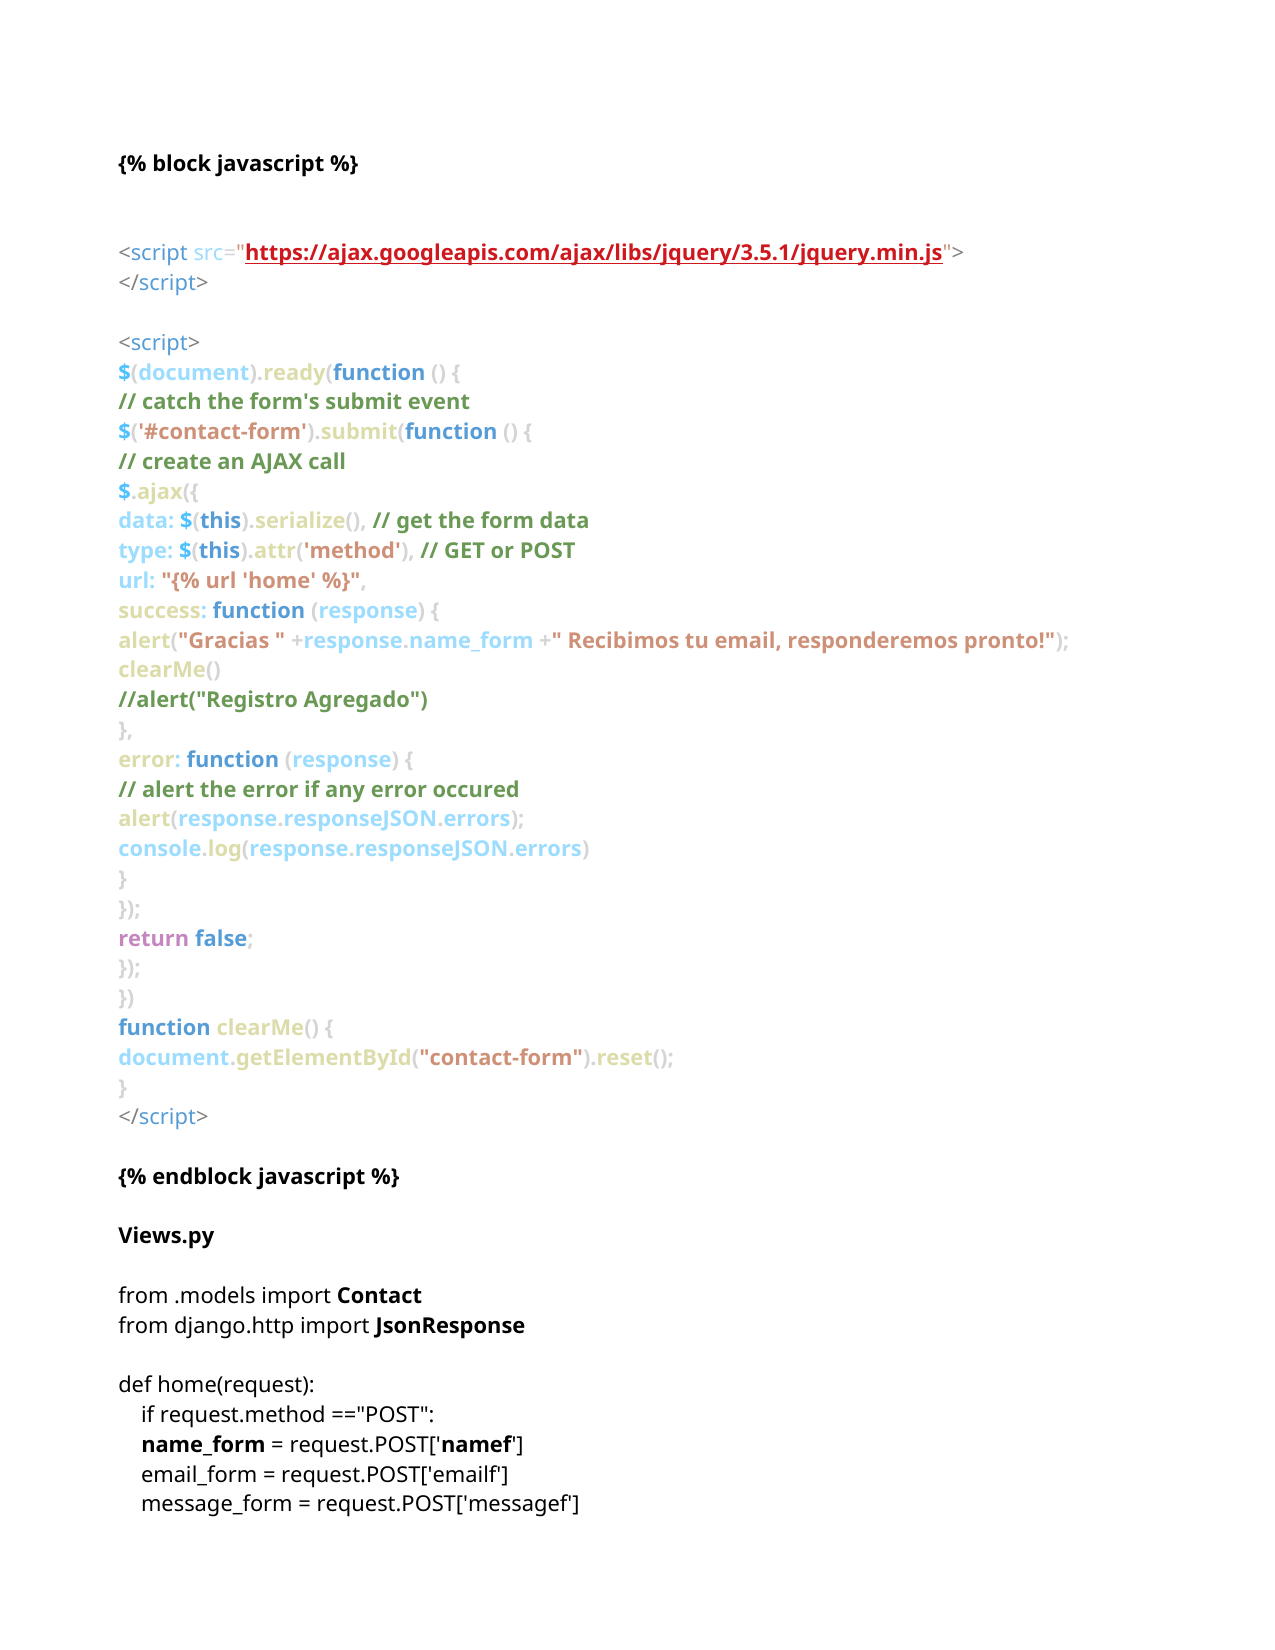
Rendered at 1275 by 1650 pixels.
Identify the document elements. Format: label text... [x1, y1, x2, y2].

text {% block javascript %} [118, 148, 1157, 178]
text }); [118, 952, 1157, 982]
text message_form = request.POST['messagef'] [118, 1488, 1157, 1518]
text alert("Gracias " +response.name_form +" Recibimos tu email, responderemos pronto!"); [118, 624, 1157, 654]
text document.getElementById("contact-form").reset(); [118, 1042, 1157, 1071]
text console.log(response.responseJSON.errors) [118, 833, 1157, 863]
text $.ajax({ [118, 476, 1157, 505]
text <script src="https://ajax.googleapis.com/ajax/libs/jquery/3.5.1/jquery.min.js"> [118, 237, 1157, 267]
text email_form = request.POST['emailf'] [118, 1459, 1157, 1488]
text name_form = request.POST['namef'] [118, 1429, 1157, 1459]
text </script> [118, 267, 1157, 297]
text }) [118, 982, 1157, 1012]
text clearMe() [118, 654, 1157, 684]
text function clearMe() { [118, 1012, 1157, 1042]
text }, [118, 714, 1157, 744]
text return false; [118, 922, 1157, 952]
text {% endblock javascript %} [118, 1161, 1157, 1191]
text Views.py [118, 1220, 1157, 1250]
text if request.method =="POST": [118, 1399, 1157, 1429]
text error: function (response) { [118, 744, 1157, 773]
text def home(request): [118, 1369, 1157, 1399]
text // catch the form's submit event [118, 386, 1157, 416]
text </script> [118, 1101, 1157, 1131]
text <script> [118, 327, 1157, 356]
text // alert the error if any error occured [118, 773, 1157, 803]
text } [118, 1071, 1157, 1101]
text }); [118, 893, 1157, 922]
text $('#contact-form').submit(function () { [118, 416, 1157, 446]
text success: function (response) { [118, 595, 1157, 624]
text from django.http import JsonResponse [118, 1310, 1157, 1339]
text type: $(this).attr('method'), // GET or POST [118, 535, 1157, 565]
text $(document).ready(function () { [118, 356, 1157, 386]
text alert(response.responseJSON.errors); [118, 803, 1157, 833]
text // create an AJAX call [118, 446, 1157, 476]
text //alert("Registro Agregado") [118, 684, 1157, 714]
text } [118, 863, 1157, 893]
text from .models import Contact [118, 1280, 1157, 1310]
text url: "{% url 'home' %}", [118, 565, 1157, 595]
text data: $(this).serialize(), // get the form data [118, 505, 1157, 535]
